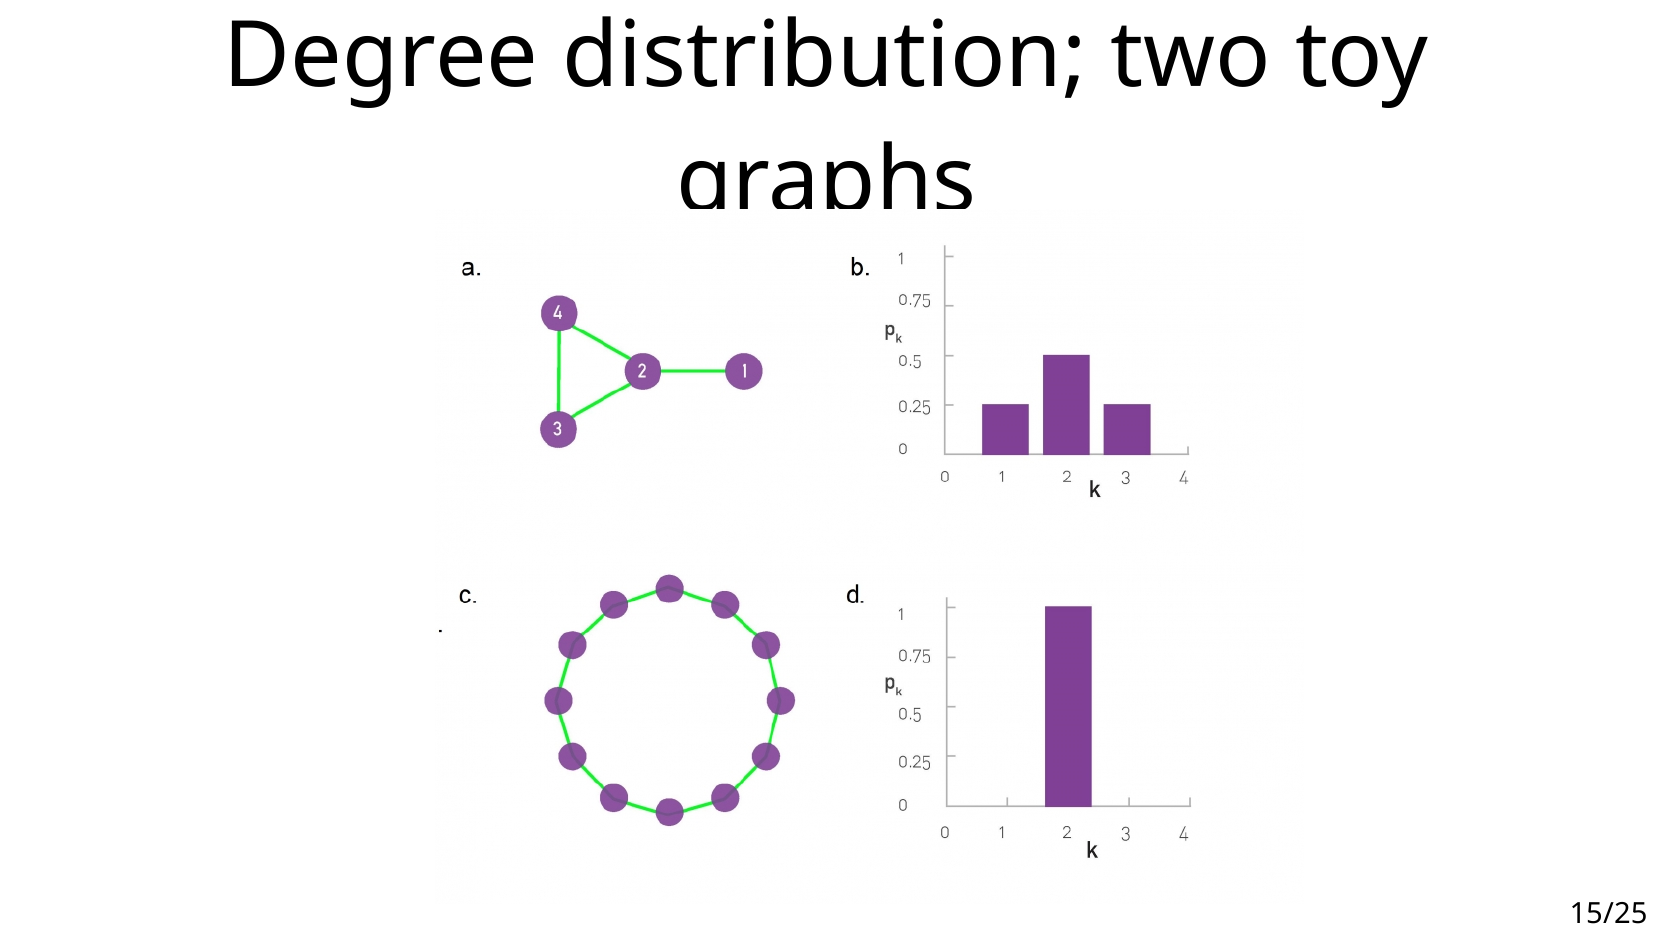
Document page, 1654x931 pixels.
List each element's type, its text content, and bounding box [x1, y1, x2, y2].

picture [435, 209, 1304, 904]
title Degree distribution; two toy graphs [82, 1, 1571, 226]
